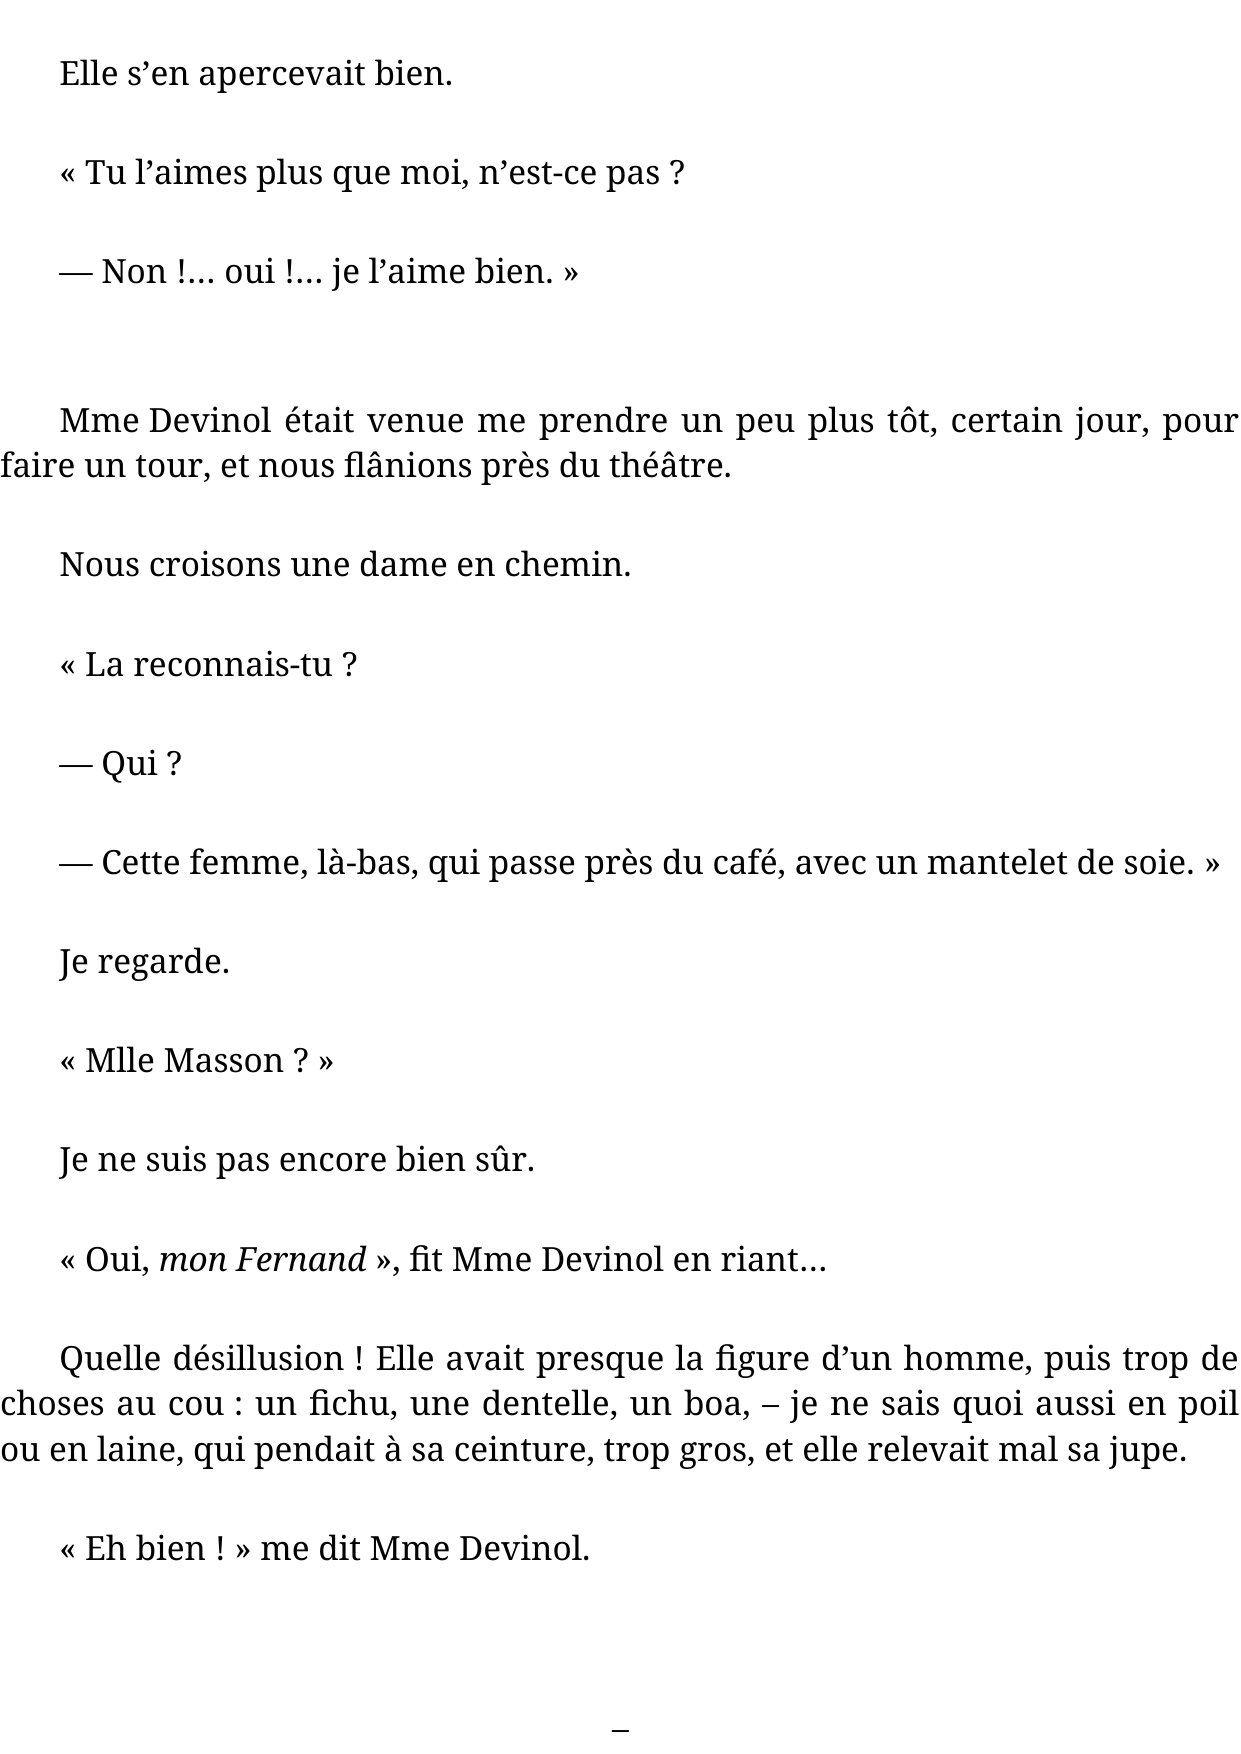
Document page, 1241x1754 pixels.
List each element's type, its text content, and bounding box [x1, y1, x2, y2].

text « Eh bien ! » me dit Mme Devinol. [0, 1524, 1240, 1570]
text « La reconnais-tu ? [0, 640, 1240, 686]
text Nous croisons une dame en chemin. [0, 541, 1240, 587]
text — Cette femme, là-bas, qui passe près du café, avec un mantelet de soie. » [0, 839, 1240, 884]
text Je regarde. [0, 938, 1240, 983]
text « Mlle Masson ? » [0, 1037, 1240, 1082]
text — Qui ? [0, 739, 1240, 785]
text — Non !… oui !… je l’aime bien. » [0, 248, 1240, 293]
text Elle s’en apercevait bien. [0, 49, 1240, 95]
text Quelle désillusion ! Elle avait presque la figure d’un homme, puis trop de choses au cou : un fichu, une dentelle, un boa, – je ne sais quoi aussi en poil ou en laine, qui pendait à sa ceinture, trop gros, et elle relevait mal sa jupe. [0, 1334, 1240, 1471]
text « Oui, mon Fernand », fit Mme Devinol en riant… [0, 1235, 1240, 1281]
text Mme Devinol était venue me prendre un peu plus tôt, certain jour, pour faire un tour, et nous flânions près du théâtre. [0, 397, 1240, 487]
text « Tu l’aimes plus que moi, n’est-ce pas ? [0, 149, 1240, 194]
text Je ne suis pas encore bien sûr. [0, 1136, 1240, 1182]
